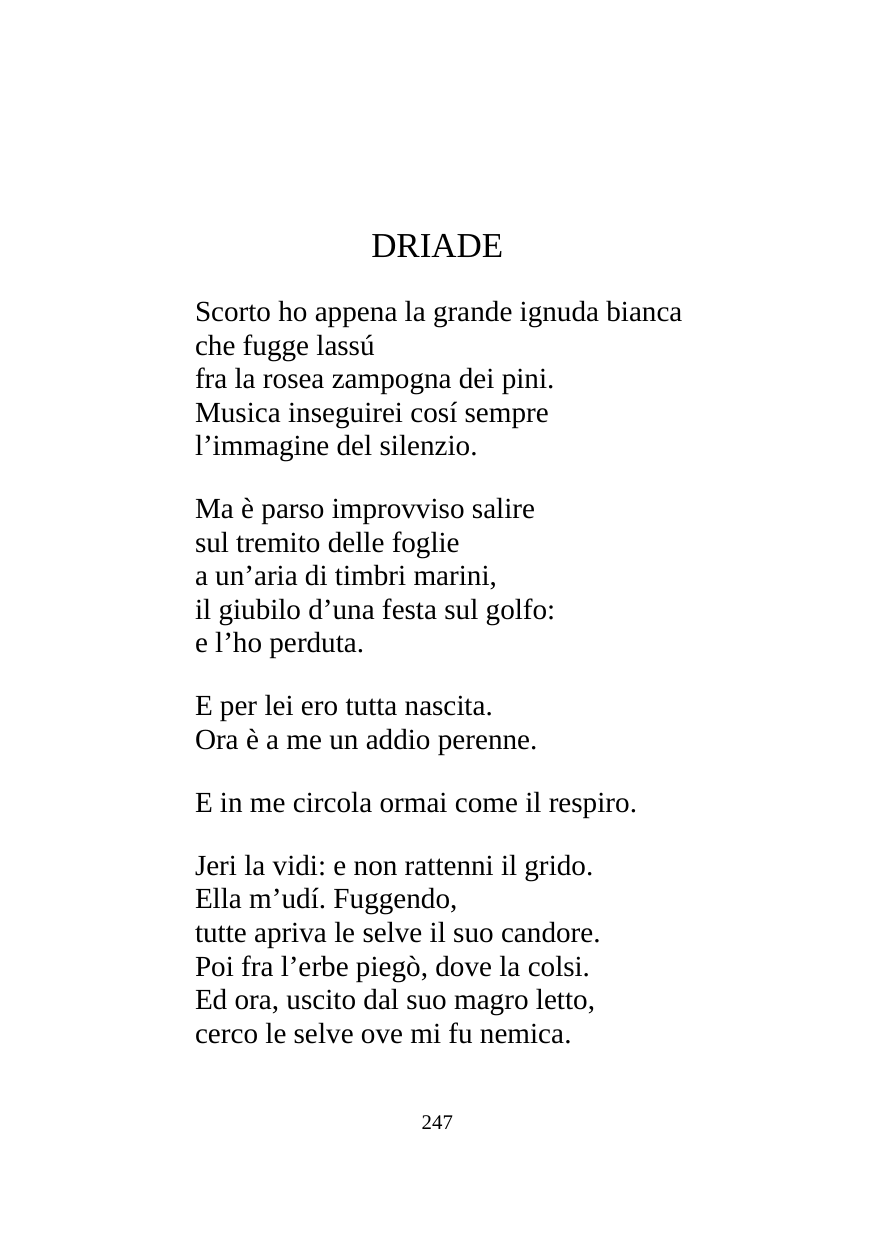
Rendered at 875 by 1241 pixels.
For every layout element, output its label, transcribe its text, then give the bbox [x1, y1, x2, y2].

text Jeri la vidi: e non rattenni il grido. Ella m’udí. Fuggendo, tutte apriva le selve il suo candore. Poi fra l’erbe piegò, dove la colsi. Ed ora, uscito dal suo magro letto, cerco le selve ove mi fu nemica. [195, 848, 768, 1049]
text Scorto ho appena la grande ignuda bianca che fugge lassú fra la rosea zampogna dei pini. Musica inseguirei cosí sempre l’immagine del silenzio. [195, 294, 768, 462]
text E per lei ero tutta nascita. Ora è a me un addio perenne. [195, 688, 768, 756]
text Ma è parso improvviso salire sul tremito delle foglie a un’aria di timbri marini, il giubilo d’una festa sul golfo: e l’ho perduta. [195, 491, 768, 659]
subtitle DRIADE [106, 224, 768, 264]
text E in me circola ormai come il respiro. [195, 785, 768, 818]
